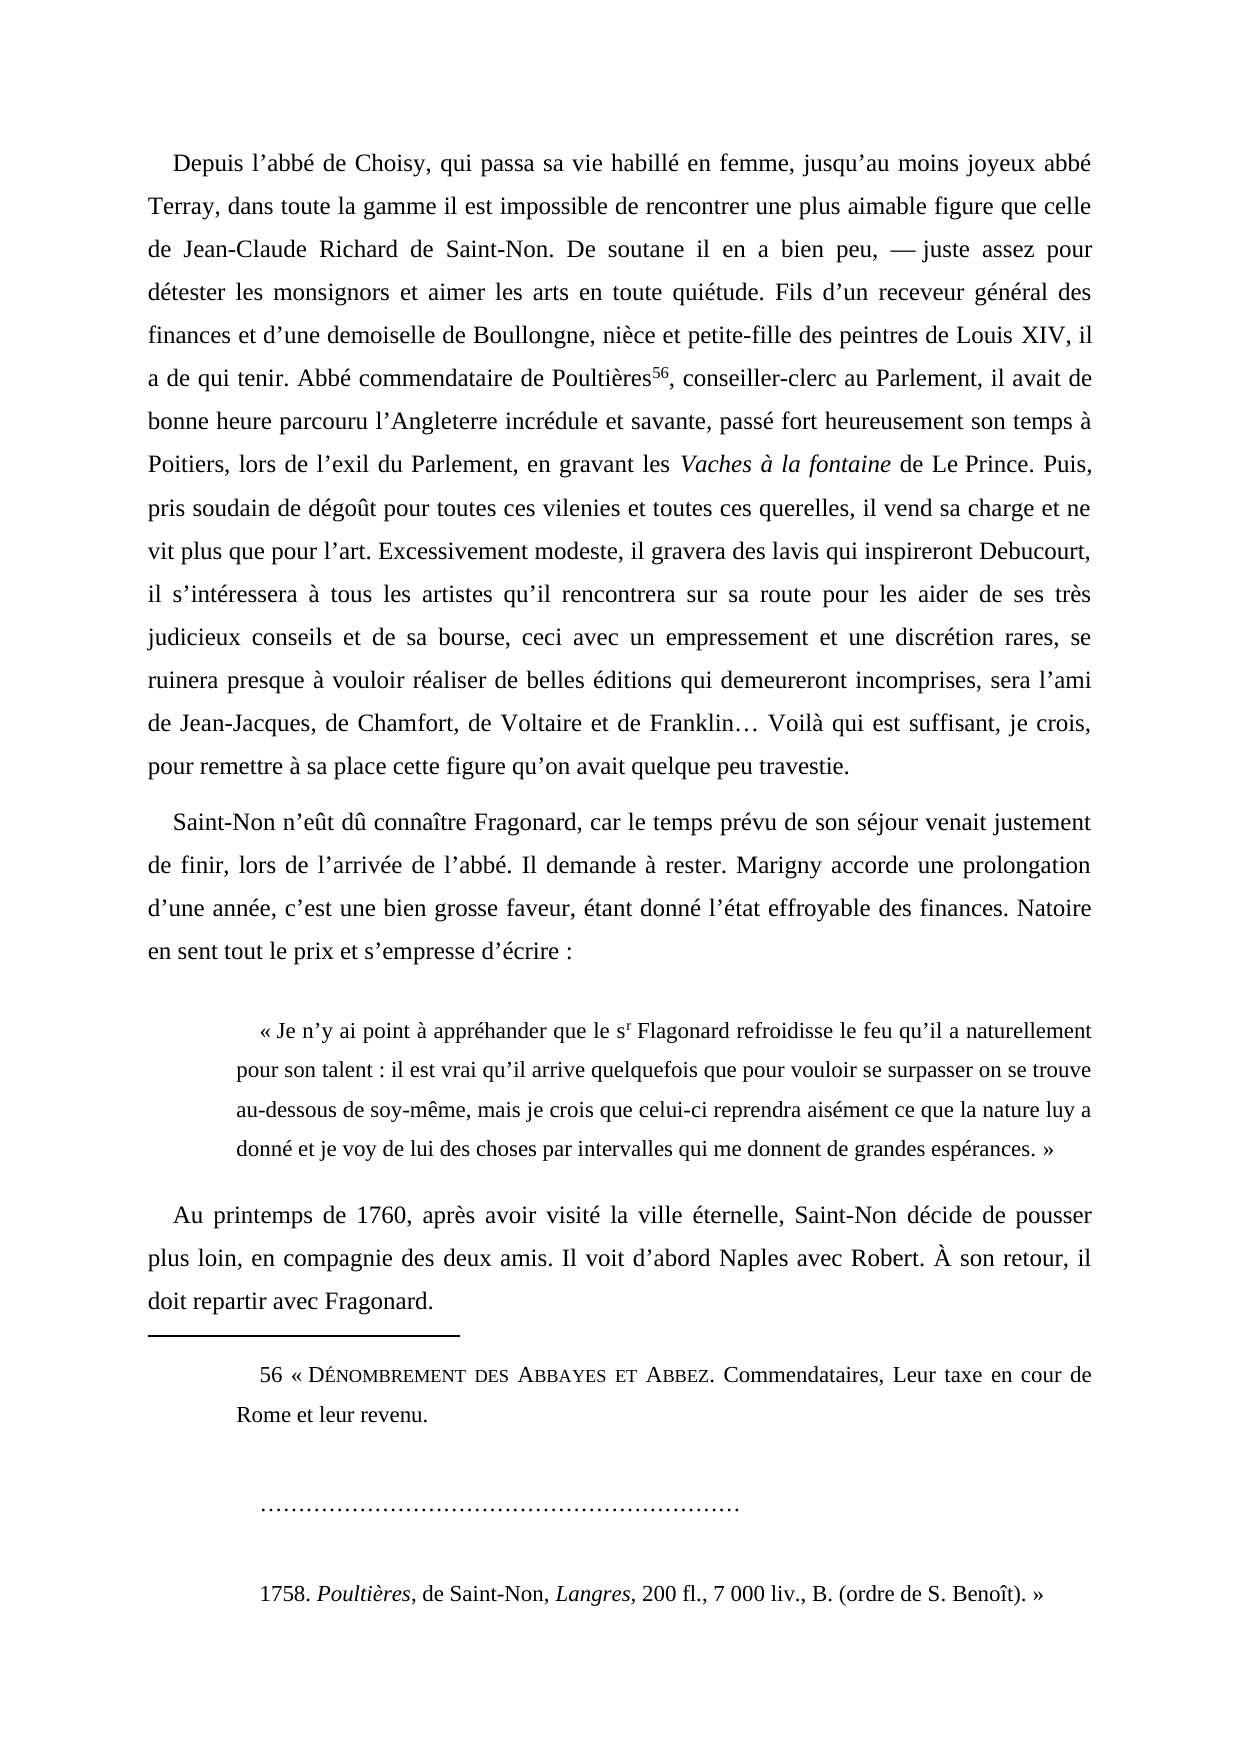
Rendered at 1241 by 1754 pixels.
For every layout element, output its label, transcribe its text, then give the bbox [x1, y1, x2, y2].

text « Je n’y ai point à appréhander que le sr Flagonard refroidisse le feu qu’il a naturellement pour son talent : il est vrai qu’il arrive quelquefois que pour vouloir se surpasser on se trouve au-dessous de soy-même, mais je crois que celui-ci reprendra aisément ce que la nature luy a donné et je voy de lui des choses par intervalles qui me donnent de grandes espérances. » [236, 1017, 1093, 1162]
text Depuis l’abbé de Choisy, qui passa sa vie habillé en femme, jusqu’au moins joyeux abbé Terray, dans toute la gamme il est impossible de rencontrer une plus aimable figure que celle de Jean-Claude Richard de Saint-Non. De soutane il en a bien peu, — juste assez pour détester les monsignors et aimer les arts en toute quiétude. Fils d’un receveur général des finances et d’une demoiselle de Boullongne, nièce et petite-fille des peintres de Louis XIV, il a de qui tenir. Abbé commendataire de Poultières, conseiller-clerc au Parlement, il avait de bonne heure parcouru l’Angleterre incrédule et savante, passé fort heureusement son temps à Poitiers, lors de l’exil du Parlement, en gravant les Vaches à la fontaine de Le Prince. Puis, pris soudain de dégoût pour toutes ces vilenies et toutes ces querelles, il vend sa charge et ne vit plus que pour l’art. Excessivement modeste, il gravera des lavis qui inspireront Debucourt, il s’intéressera à tous les artistes qu’il rencontrera sur sa route pour les aider de ses très judicieux conseils et de sa bourse, ceci avec un empressement et une discrétion rares, se ruinera presque à vouloir réaliser de belles éditions qui demeureront incomprises, sera l’ami de Jean-Jacques, de Chamfort, de Voltaire et de Franklin… Voilà qui est suffisant, je crois, pour remettre à sa place cette figure qu’on avait quelque peu travestie. [148, 148, 1093, 780]
text Saint-Non n’eût dû connaître Fragonard, car le temps prévu de son séjour venait justement de finir, lors de l’arrivée de l’abbé. Il demande à rester. Marigny accorde une prolongation d’une année, c’est une bien grosse faveur, étant donné l’état effroyable des finances. Natoire en sent tout le prix et s’empresse d’écrire : [148, 807, 1093, 965]
text « Dénombrement des Abbayes et Abbez. Commendataires, Leur taxe en cour de Rome et leur revenu. [236, 1362, 1093, 1427]
text ……………………………………………………… [236, 1491, 1093, 1517]
text 1758. Poultières, de Saint-Non, Langres, 200 fl., 7 000 liv., B. (ordre de S. Benoît). » [236, 1580, 1093, 1606]
text Au printemps de 1760, après avoir visité la ville éternelle, Saint-Non décide de pousser plus loin, en compagnie des deux amis. Il voit d’abord Naples avec Robert. À son retour, il doit repartir avec Fragonard. [148, 1200, 1093, 1315]
